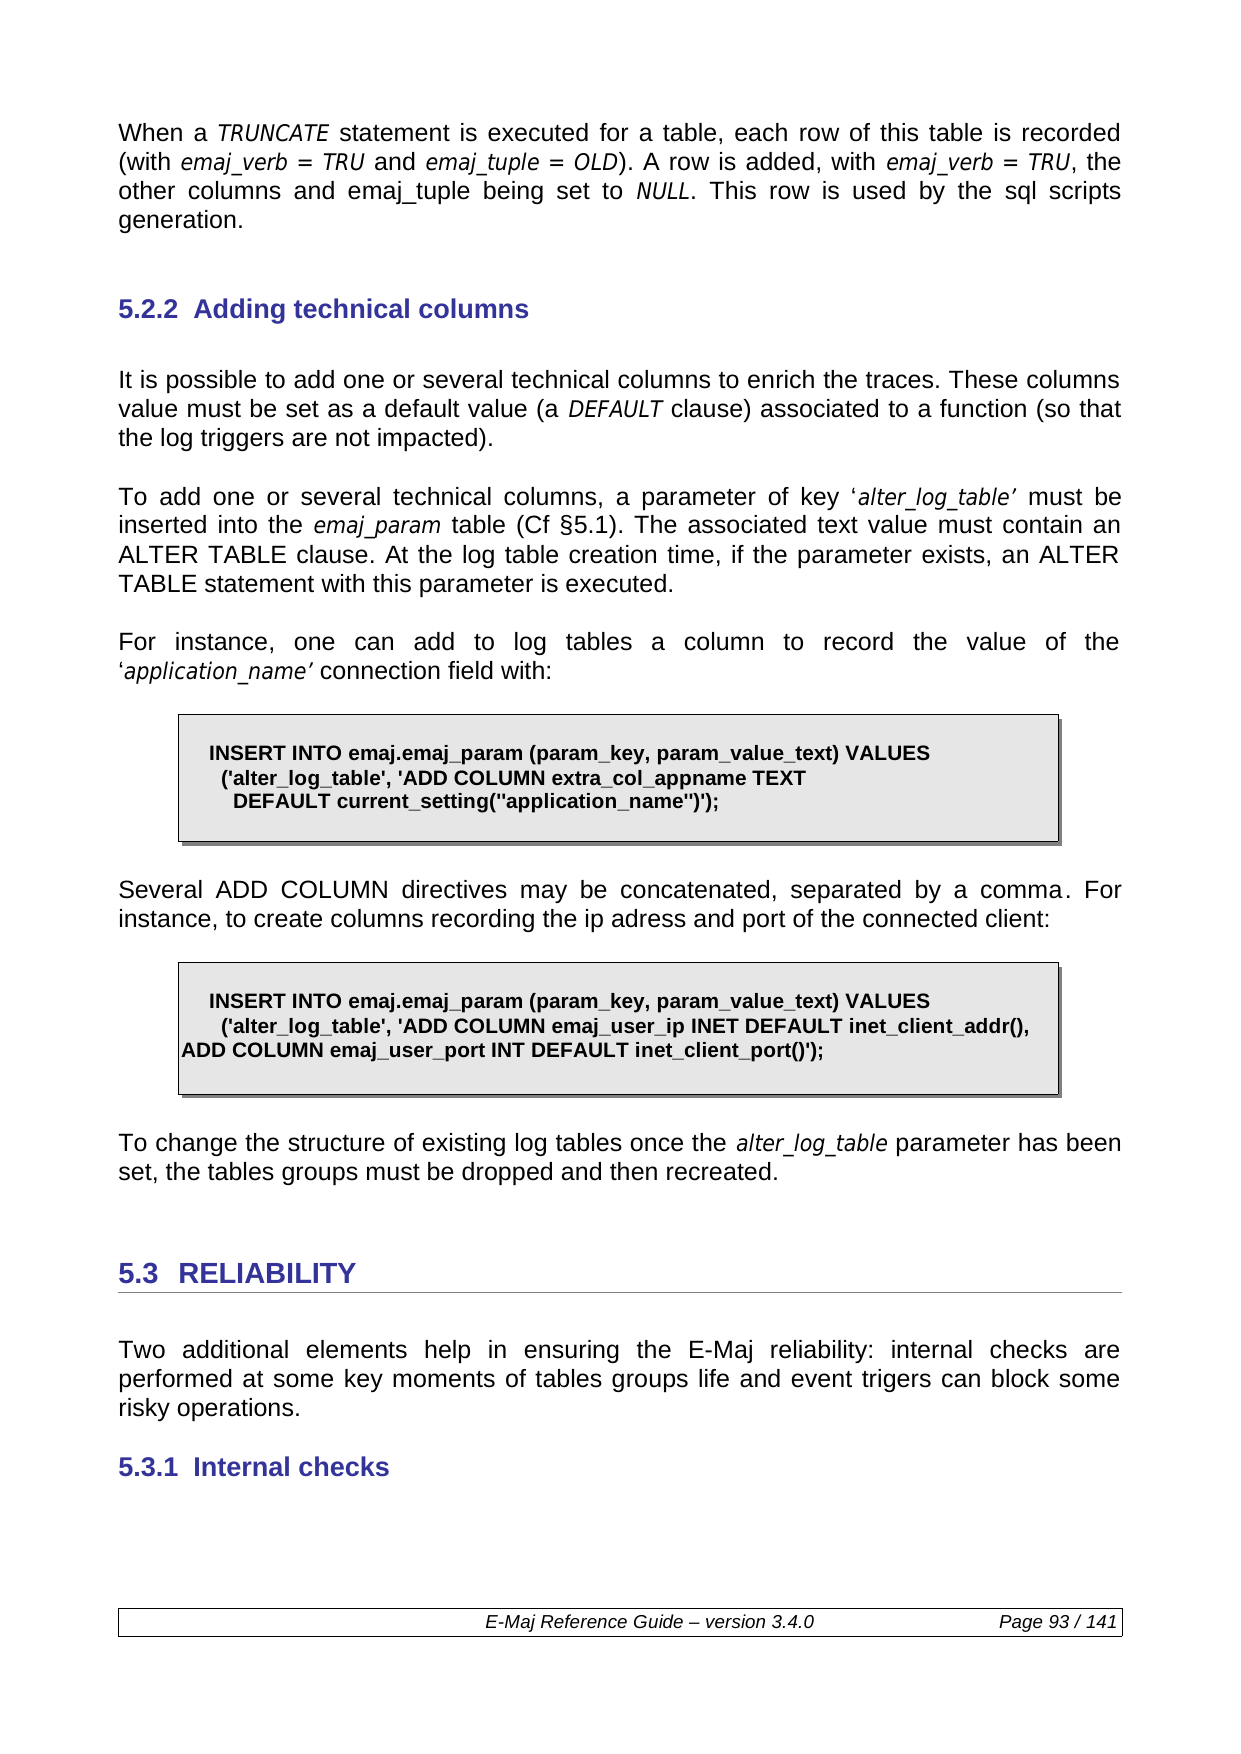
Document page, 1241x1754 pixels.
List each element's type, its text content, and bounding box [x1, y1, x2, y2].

text Two additional elements help in ensuring the E-Maj reliability: internal checks are performed at some key moments of tables groups life and event trigers can block some risky operations. [118, 1334, 1122, 1422]
text INSERT INTO emaj.emaj_param (param_key, param_value_text) VALUES [179, 738, 1058, 762]
subtitle Reliability [118, 1256, 1122, 1292]
text ('alter_log_table', 'ADD COLUMN emaj_user_ip INET DEFAULT inet_client_addr(), ADD COLUMN emaj_user_port INT DEFAULT inet_client_port()'); [179, 1011, 1058, 1059]
text To add one or several technical columns, a parameter of key ‘alter_log_table’ must be inserted into the emaj_param table (Cf §5.1). The associated text value must contain an ALTER TABLE clause. At the log table creation time, if the parameter exists, an ALTER TABLE statement with this parameter is executed. [118, 481, 1122, 598]
subtitle Adding technical columns [118, 292, 1122, 323]
text For instance, one can add to log tables a column to record the value of the ‘application_name’ connection field with: [118, 627, 1122, 685]
text INSERT INTO emaj.emaj_param (param_key, param_value_text) VALUES [179, 986, 1058, 1011]
text DEFAULT current_setting(''application_name'')'); [179, 786, 1058, 811]
text It is possible to add one or several technical columns to enrich the traces. These columns value must be set as a default value (a DEFAULT clause) associated to a function (so that the log triggers are not impacted). [118, 365, 1122, 452]
text Several ADD COLUMN directives may be concatenated, separated by a comma. For instance, to create columns recording the ip adress and port of the connected client: [118, 875, 1122, 933]
text When a TRUNCATE statement is executed for a table, each row of this table is recorded (with emaj_verb = TRU and emaj_tuple = OLD). A row is added, with emaj_verb = TRU, the other columns and emaj_tuple being set to NULL. This row is used by the sql scripts generation. [118, 118, 1122, 234]
text ('alter_log_table', 'ADD COLUMN extra_col_appname TEXT [179, 762, 1058, 786]
subtitle Internal checks [118, 1451, 1122, 1482]
text To change the structure of existing log tables once the alter_log_table parameter has been set, the tables groups must be dropped and then recreated. [118, 1127, 1122, 1186]
